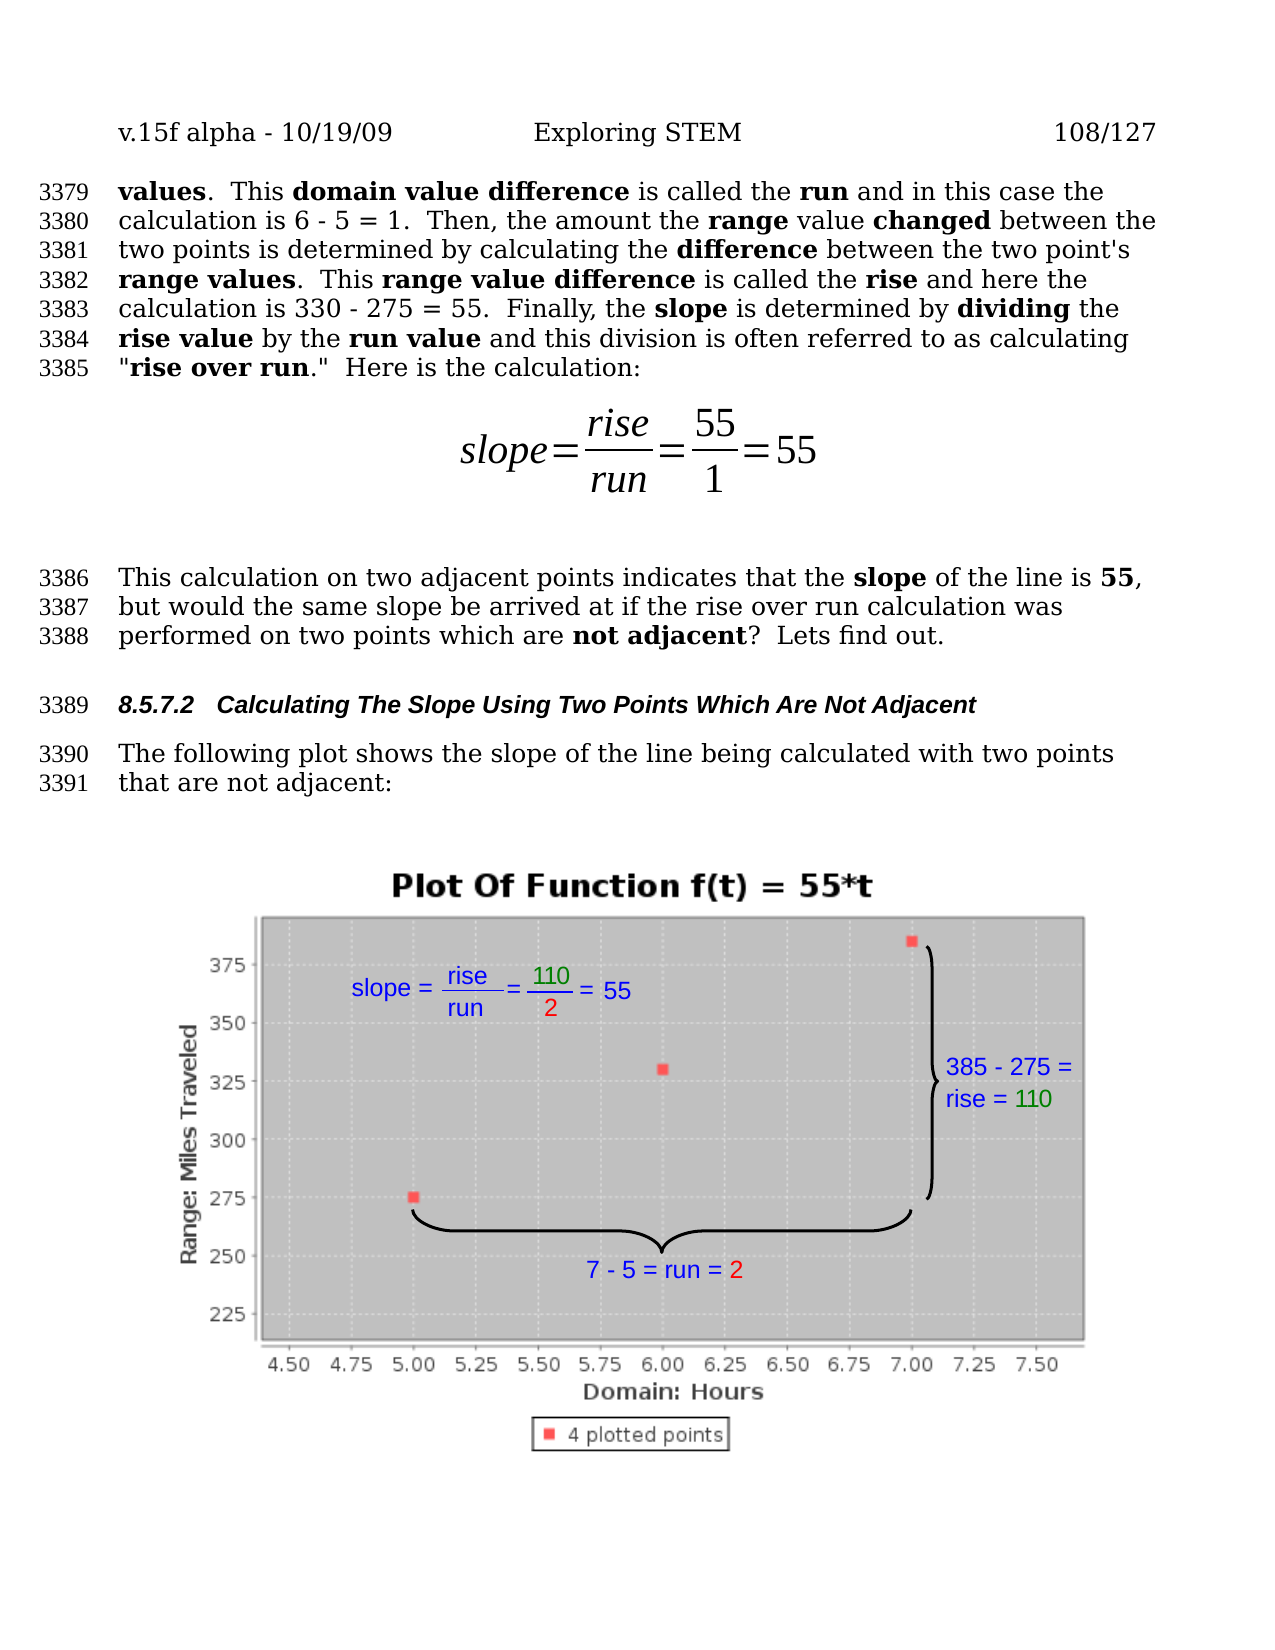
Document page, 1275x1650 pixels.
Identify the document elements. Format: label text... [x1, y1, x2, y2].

text This calculation on two adjacent points indicates that the slope of the line is 55, but would the same slope be arrived at if the rise over run calculation was performed on two points which are not adjacent? Lets find out. [118, 563, 1157, 651]
subtitle Calculating The Slope Using Two Points Which Are Not Adjacent [118, 690, 1157, 718]
text values. This domain value difference is called the run and in this case the calculation is 6 - 5 = 1. Then, the amount the range value changed between the two points is determined by calculating the difference between the two point's range values. This range value difference is called the rise and here the calculation is 330 - 275 = 55. Finally, the slope is determined by dividing the rise value by the run value and this division is often referred to as calculating "rise over run." Here is the calculation: [118, 177, 1157, 382]
text The following plot shows the slope of the line being calculated with two points that are not adjacent: [118, 739, 1157, 798]
